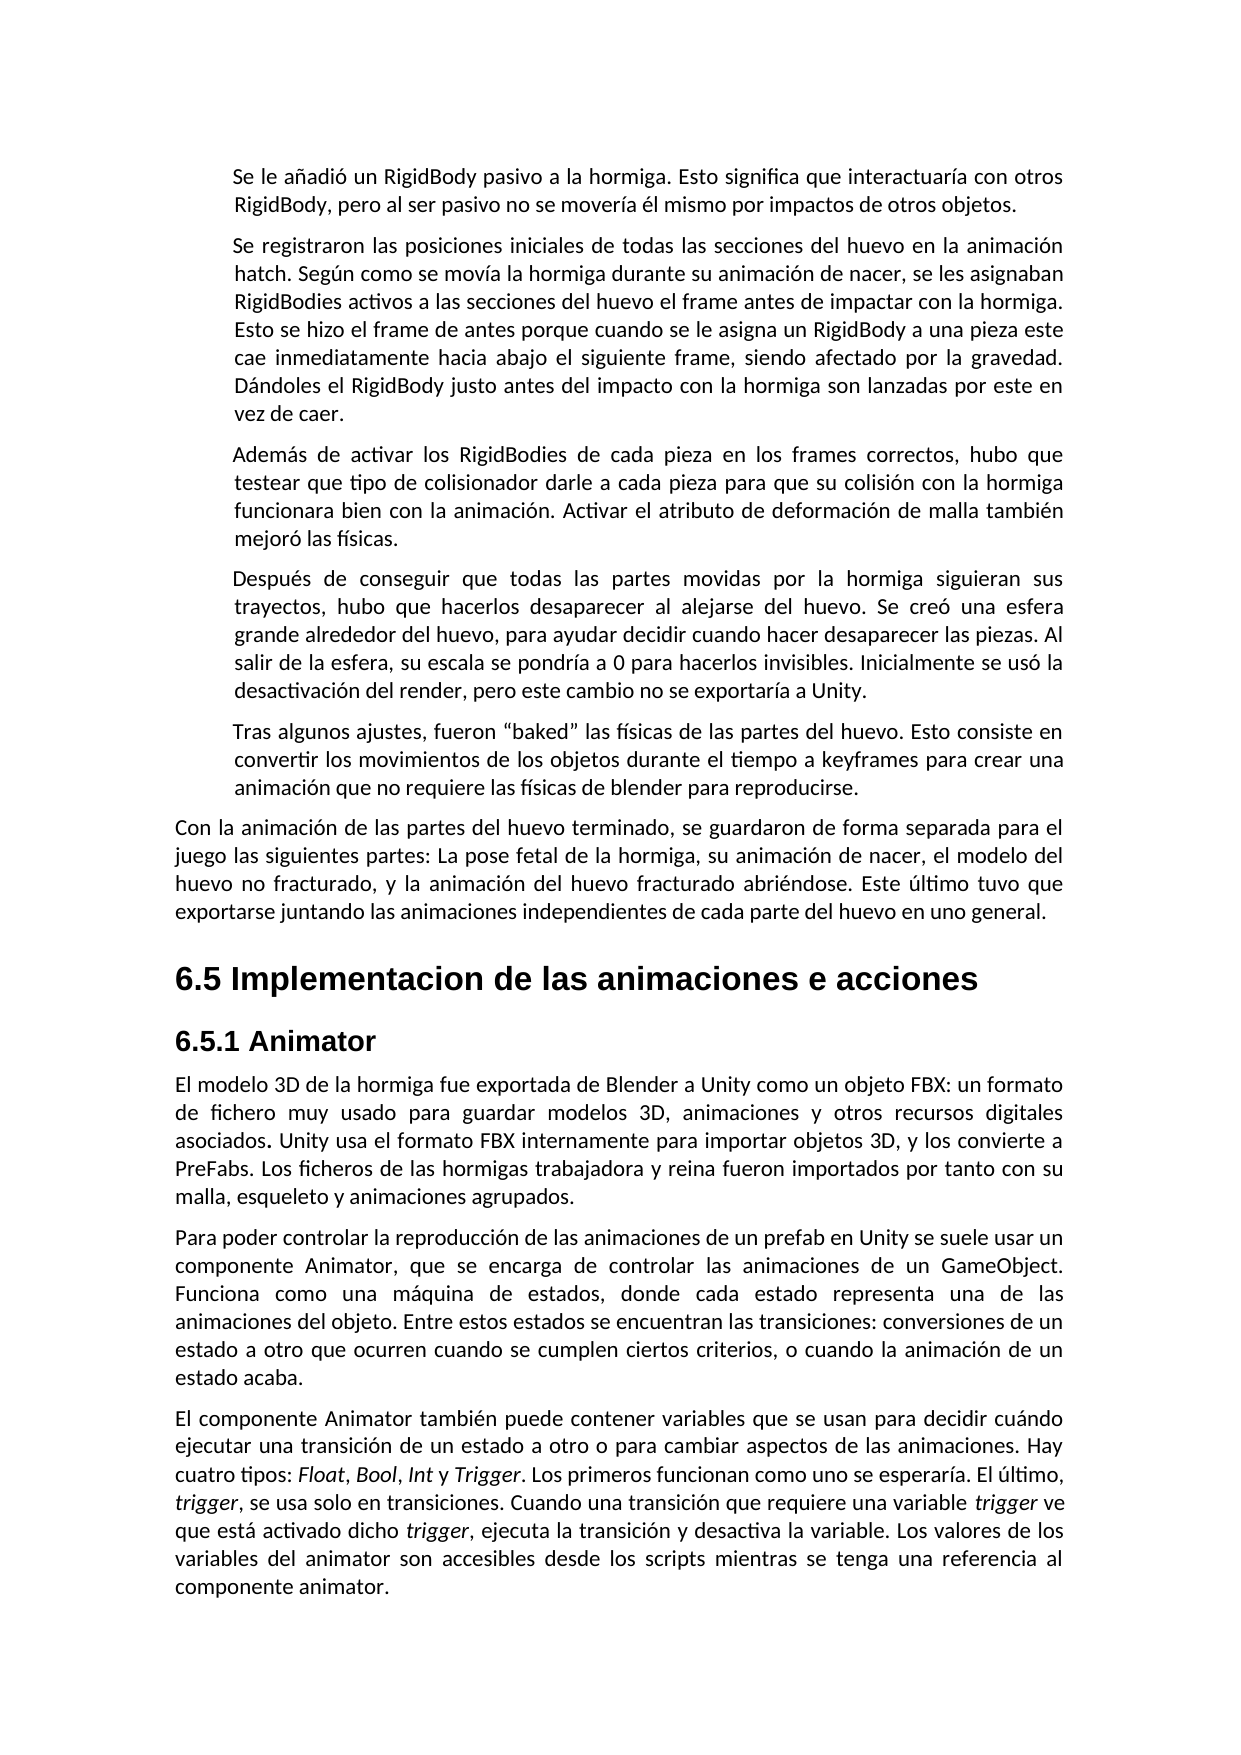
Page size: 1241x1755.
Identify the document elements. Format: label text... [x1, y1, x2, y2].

text Para poder controlar la reproducción de las animaciones de un prefab en Unity se suele usar un componente Animator, que se encarga de controlar las animaciones de un GameObject. Funciona como una máquina de estados, donde cada estado representa una de las animaciones del objeto. Entre estos estados se encuentran las transiciones: conversiones de un estado a otro que ocurren cuando se cumplen ciertos criterios, o cuando la animación de un estado acaba. [175, 1223, 1065, 1391]
text El componente Animator también puede contener variables que se usan para decidir cuándo ejecutar una transición de un estado a otro o para cambiar aspectos de las animaciones. Hay cuatro tipos: Float, Bool, Int y Trigger. Los primeros funcionan como uno se esperaría. El último, trigger, se usa solo en transiciones. Cuando una transición que requiere una variable trigger ve que está activado dicho trigger, ejecuta la transición y desactiva la variable. Los valores de los variables del animator son accesibles desde los scripts mientras se tenga una referencia al componente animator. [175, 1404, 1065, 1600]
list Tras algunos ajustes, fueron “baked” las físicas de las partes del huevo. Esto consiste en convertir los movimientos de los objetos durante el tiempo a keyframes para crear una animación que no requiere las físicas de blender para reproducirse. [204, 717, 1065, 801]
list Se registraron las posiciones iniciales de todas las secciones del huevo en la animación hatch. Según como se movía la hormiga durante su animación de nacer, se les asignaban RigidBodies activos a las secciones del huevo el frame antes de impactar con la hormiga. Esto se hizo el frame de antes porque cuando se le asigna un RigidBody a una pieza este cae inmediatamente hacia abajo el siguiente frame, siendo afectado por la gravedad. Dándoles el RigidBody justo antes del impacto con la hormiga son lanzadas por este en vez de caer. [204, 231, 1065, 427]
list Se le añadió un RigidBody pasivo a la hormiga. Esto significa que interactuaría con otros RigidBody, pero al ser pasivo no se movería él mismo por impactos de otros objetos. [204, 162, 1065, 218]
list Después de conseguir que todas las partes movidas por la hormiga siguieran sus trayectos, hubo que hacerlos desaparecer al alejarse del huevo. Se creó una esfera grande alrededor del huevo, para ayudar decidir cuando hacer desaparecer las piezas. Al salir de la esfera, su escala se pondría a 0 para hacerlos invisibles. Inicialmente se usó la desactivación del render, pero este cambio no se exportaría a Unity. [204, 564, 1065, 704]
list Además de activar los RigidBodies de cada pieza en los frames correctos, hubo que testear que tipo de colisionador darle a cada pieza para que su colisión con la hormiga funcionara bien con la animación. Activar el atributo de deformación de malla también mejoró las físicas. [204, 440, 1065, 552]
subtitle Implementacion de las animaciones e acciones [175, 959, 1065, 997]
subtitle Animator [175, 1024, 1065, 1058]
text Con la animación de las partes del huevo terminado, se guardaron de forma separada para el juego las siguientes partes: La pose fetal de la hormiga, su animación de nacer, el modelo del huevo no fracturado, y la animación del huevo fracturado abriéndose. Este último tuvo que exportarse juntando las animaciones independientes de cada parte del huevo en uno general. [175, 813, 1065, 926]
text El modelo 3D de la hormiga fue exportada de Blender a Unity como un objeto FBX: un formato de fichero muy usado para guardar modelos 3D, animaciones y otros recursos digitales asociados. Unity usa el formato FBX internamente para importar objetos 3D, y los convierte a PreFabs. Los ficheros de las hormigas trabajadora y reina fueron importados por tanto con su malla, esqueleto y animaciones agrupados. [175, 1070, 1065, 1211]
